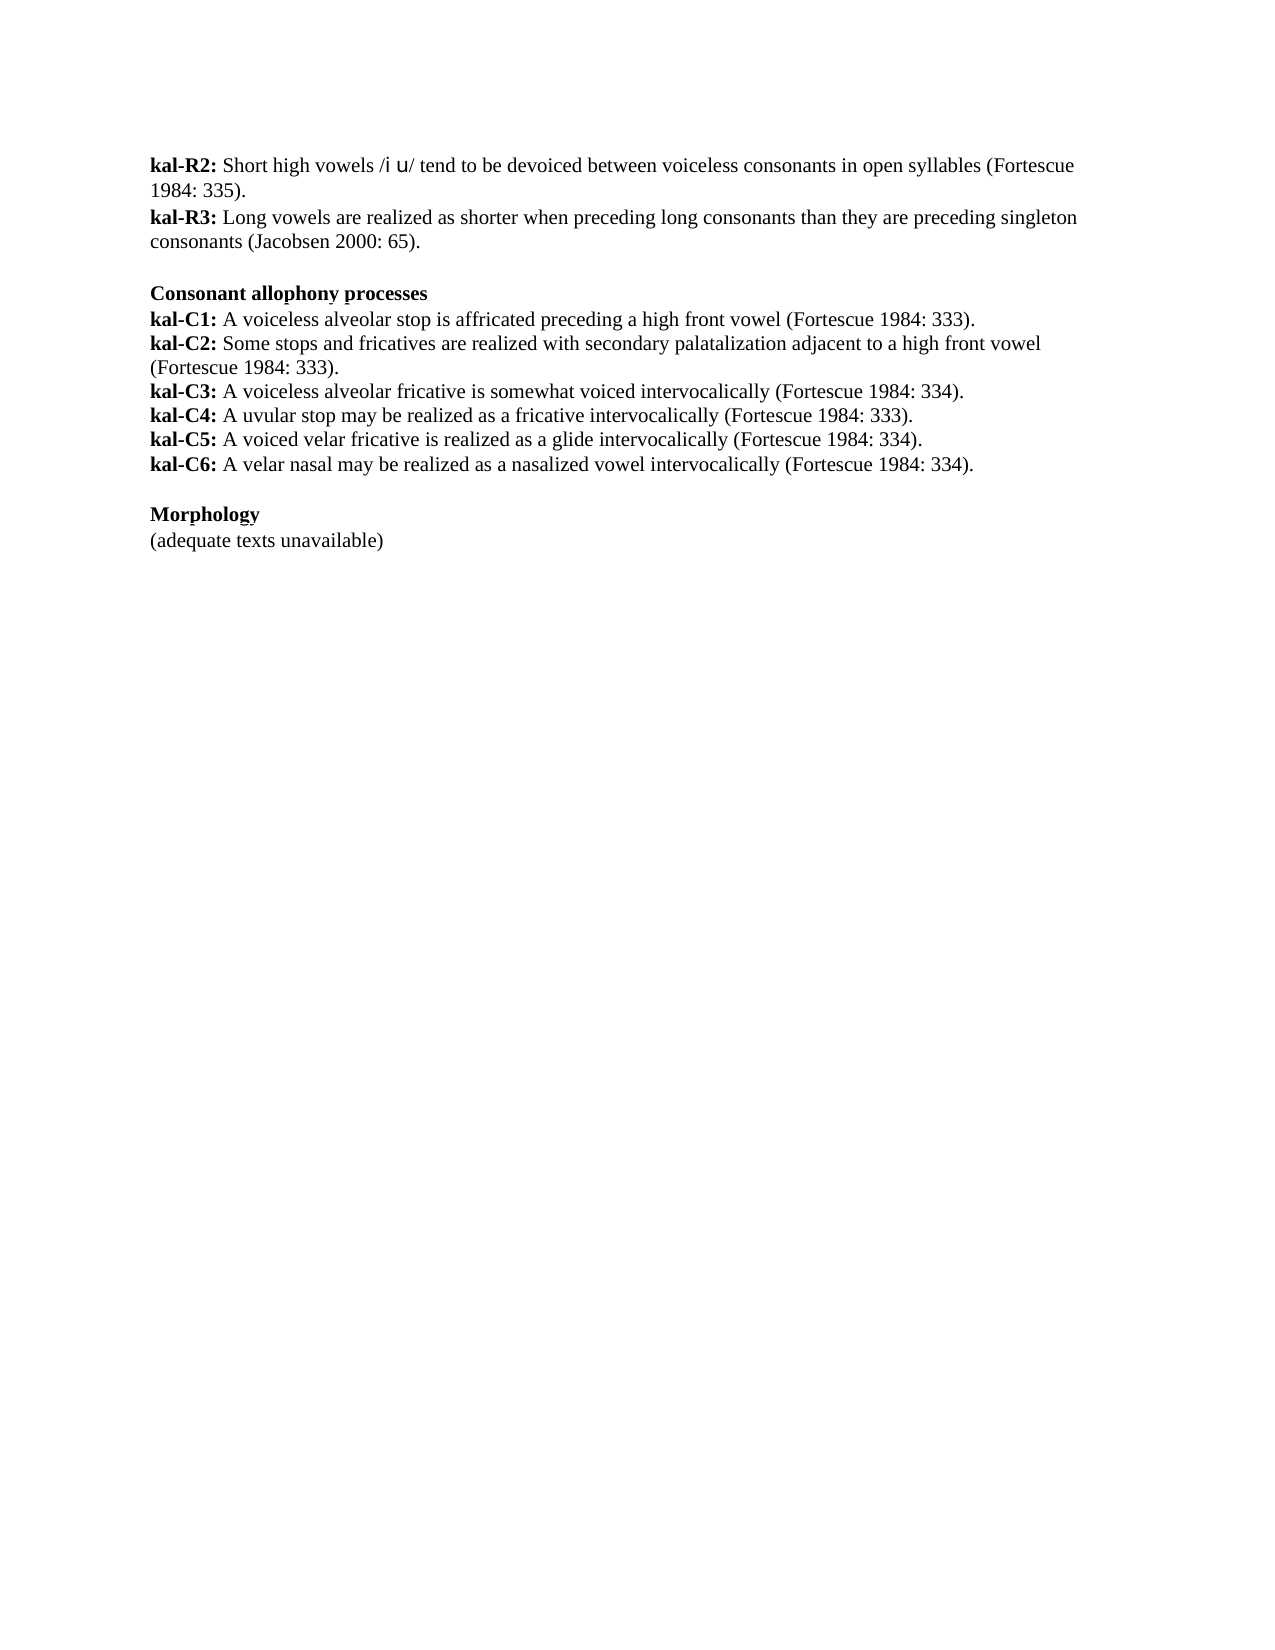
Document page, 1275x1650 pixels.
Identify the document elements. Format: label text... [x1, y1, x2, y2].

text kal-C3: A voiceless alveolar fricative is somewhat voiced intervocalically (Fortescue 1984: 334). [150, 379, 1125, 403]
text kal-R2: Short high vowels /i u/ tend to be devoiced between voiceless consonants in open syllables (Fortescue 1984: 335). [150, 150, 1125, 202]
text kal-C1: A voiceless alveolar stop is affricated preceding a high front vowel (Fortescue 1984: 333). [150, 307, 1125, 331]
text kal-C4: A uvular stop may be realized as a fricative intervocalically (Fortescue 1984: 333). [150, 403, 1125, 427]
text Consonant allophony processes [150, 281, 1125, 305]
text kal-C5: A voiced velar fricative is realized as a glide intervocalically (Fortescue 1984: 334). [150, 427, 1125, 451]
text kal-C2: Some stops and fricatives are realized with secondary palatalization adjacent to a high front vowel (Fortescue 1984: 333). [150, 331, 1125, 379]
text kal-C6: A velar nasal may be realized as a nasalized vowel intervocalically (Fortescue 1984: 334). [150, 451, 1125, 476]
text Morphology [150, 502, 1125, 526]
text kal-R3: Long vowels are realized as shorter when preceding long consonants than they are preceding singleton consonants (Jacobsen 2000: 65). [150, 204, 1125, 253]
text (adequate texts unavailable) [150, 528, 1125, 552]
